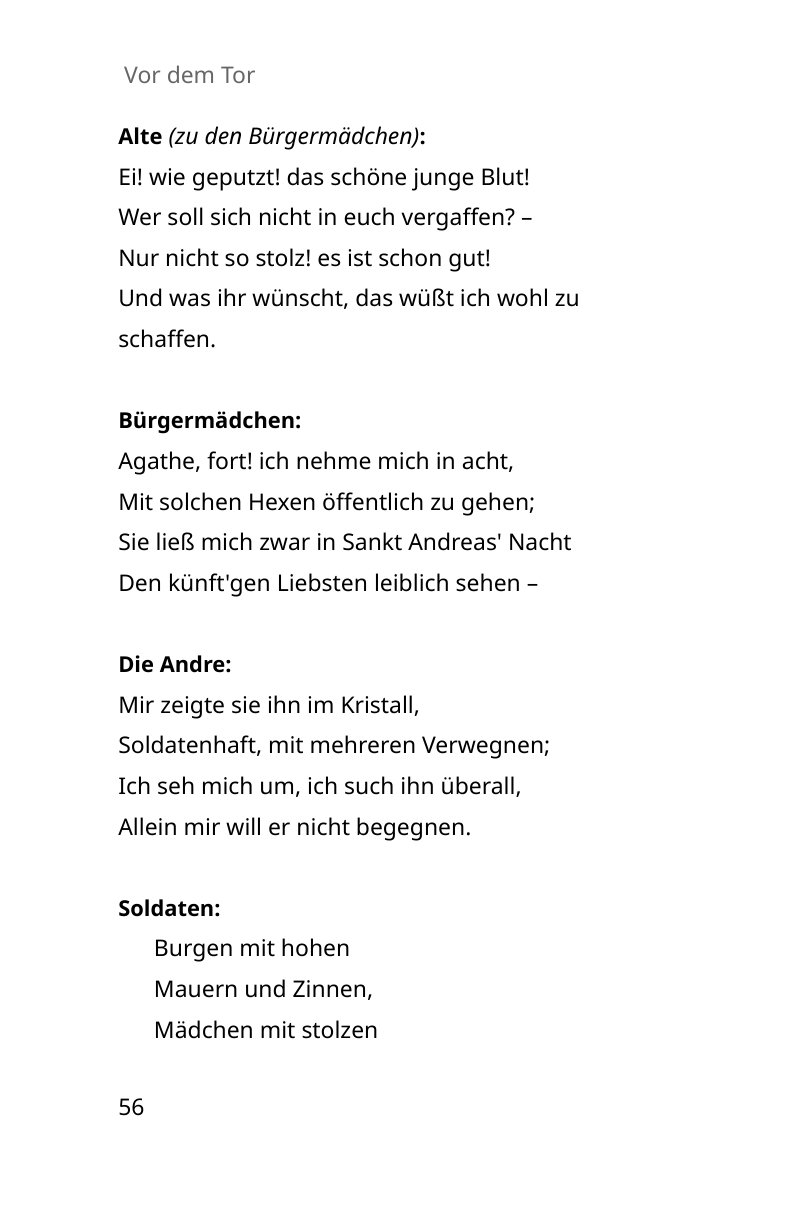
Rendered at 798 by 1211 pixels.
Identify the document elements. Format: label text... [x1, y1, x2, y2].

text Die Andre: Mir zeigte sie ihn im Kristall, Soldatenhaft, mit mehreren Verwegnen; Ich seh mich um, ich such ihn überall, Allein mir will er nicht begegnen. [118, 625, 679, 842]
text Bürgermädchen: Agathe, fort! ich nehme mich in acht, Mit solchen Hexen öffentlich zu gehen; Sie ließ mich zwar in Sankt Andreas' Nacht Den künft'gen Liebsten leiblich sehen – [118, 381, 679, 598]
text Alte (zu den Bürgermädchen): Ei! wie geputzt! das schöne junge Blut! Wer soll sich nicht in euch vergaffen? – Nur nicht so stolz! es ist schon gut! Und was ihr wünscht, das wüßt ich wohl zu schaffen. [118, 120, 679, 354]
text Soldaten: Burgen mit hohen Mauern und Zinnen, Mädchen mit stolzen [118, 869, 679, 1045]
